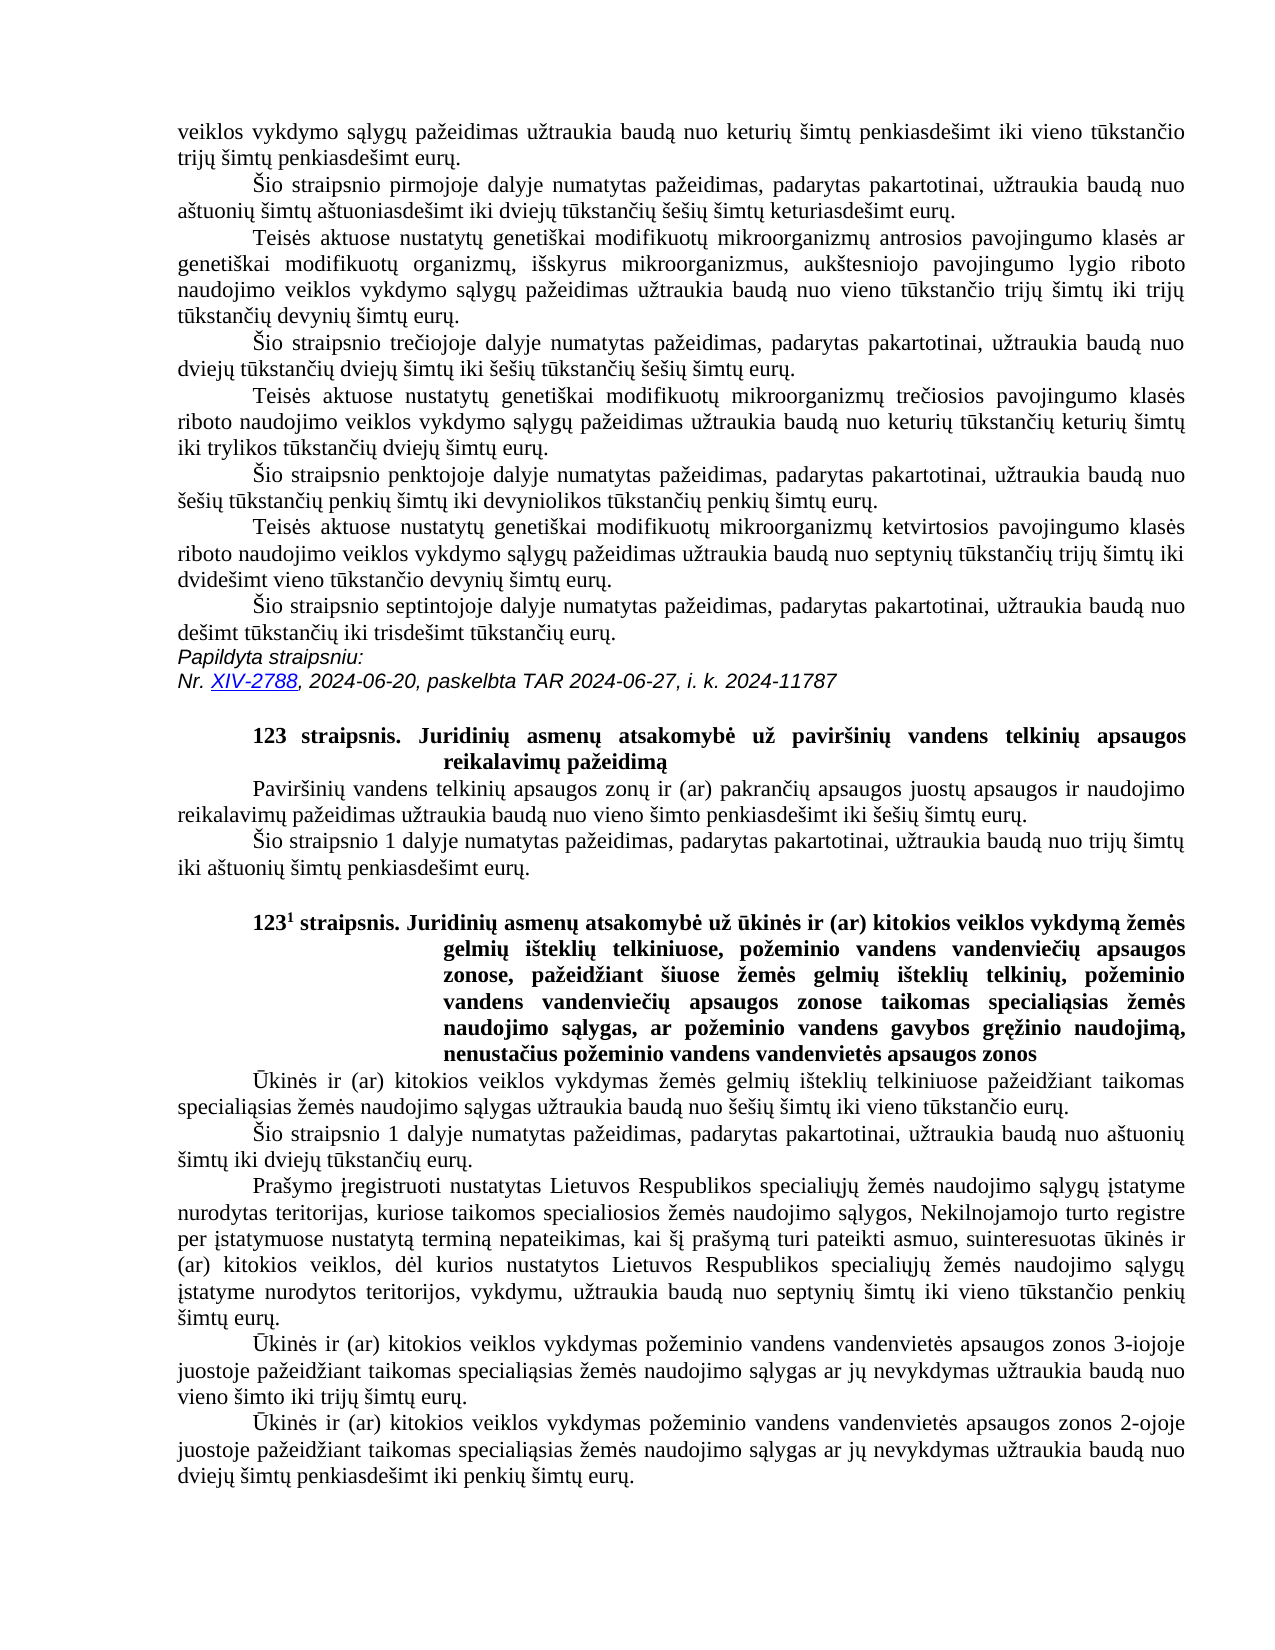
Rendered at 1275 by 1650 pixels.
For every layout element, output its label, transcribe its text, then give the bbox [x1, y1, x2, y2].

text Papildyta straipsniu: [177, 645, 1186, 669]
text Teisės aktuose nustatytų genetiškai modifikuotų mikroorganizmų antrosios pavojingumo klasės ar genetiškai modifikuotų organizmų, išskyrus mikroorganizmus, aukštesniojo pavojingumo lygio riboto naudojimo veiklos vykdymo sąlygų pažeidimas užtraukia baudą nuo vieno tūkstančio trijų šimtų iki trijų tūkstančių devynių šimtų eurų. [177, 223, 1186, 329]
text Teisės aktuose nustatytų genetiškai modifikuotų mikroorganizmų trečiosios pavojingumo klasės riboto naudojimo veiklos vykdymo sąlygų pažeidimas užtraukia baudą nuo keturių tūkstančių keturių šimtų iki trylikos tūkstančių dviejų šimtų eurų. [177, 382, 1186, 461]
text Šio straipsnio septintojoje dalyje numatytas pažeidimas, padarytas pakartotinai, užtraukia baudą nuo dešimt tūkstančių iki trisdešimt tūkstančių eurų. [177, 592, 1186, 645]
text Nr. XIV-2788, 2024-06-20, paskelbta TAR 2024-06-27, i. k. 2024-11787 [177, 669, 1186, 693]
text veiklos vykdymo sąlygų pažeidimas užtraukia baudą nuo keturių šimtų penkiasdešimt iki vieno tūkstančio trijų šimtų penkiasdešimt eurų. [177, 118, 1186, 171]
text Ūkinės ir (ar) kitokios veiklos vykdymas žemės gelmių išteklių telkiniuose pažeidžiant taikomas specialiąsias žemės naudojimo sąlygas užtraukia baudą nuo šešių šimtų iki vieno tūkstančio eurų. [177, 1067, 1186, 1119]
text Paviršinių vandens telkinių apsaugos zonų ir (ar) pakrančių apsaugos juostų apsaugos ir naudojimo reikalavimų pažeidimas užtraukia baudą nuo vieno šimto penkiasdešimt iki šešių šimtų eurų. [177, 774, 1186, 827]
text 1231 straipsnis. Juridinių asmenų atsakomybė už ūkinės ir (ar) kitokios veiklos vykdymą žemės gelmių išteklių telkiniuose, požeminio vandens vandenviečių apsaugos zonose, pažeidžiant šiuose žemės gelmių išteklių telkinių, požeminio vandens vandenviečių apsaugos zonose taikomas specialiąsias žemės naudojimo sąlygas, ar požeminio vandens gavybos gręžinio naudojimą, nenustačius požeminio vandens vandenvietės apsaugos zonos [252, 909, 1186, 1067]
text Ūkinės ir (ar) kitokios veiklos vykdymas požeminio vandens vandenvietės apsaugos zonos 2-ojoje juostoje pažeidžiant taikomas specialiąsias žemės naudojimo sąlygas ar jų nevykdymas užtraukia baudą nuo dviejų šimtų penkiasdešimt iki penkių šimtų eurų. [177, 1409, 1186, 1488]
text Teisės aktuose nustatytų genetiškai modifikuotų mikroorganizmų ketvirtosios pavojingumo klasės riboto naudojimo veiklos vykdymo sąlygų pažeidimas užtraukia baudą nuo septynių tūkstančių trijų šimtų iki dvidešimt vieno tūkstančio devynių šimtų eurų. [177, 513, 1186, 592]
text Prašymo įregistruoti nustatytas Lietuvos Respublikos specialiųjų žemės naudojimo sąlygų įstatyme nurodytas teritorijas, kuriose taikomos specialiosios žemės naudojimo sąlygos, Nekilnojamojo turto registre per įstatymuose nustatytą terminą nepateikimas, kai šį prašymą turi pateikti asmuo, suinteresuotas ūkinės ir (ar) kitokios veiklos, dėl kurios nustatytos Lietuvos Respublikos specialiųjų žemės naudojimo sąlygų įstatyme nurodytos teritorijos, vykdymu, užtraukia baudą nuo septynių šimtų iki vieno tūkstančio penkių šimtų eurų. [177, 1172, 1186, 1330]
text Ūkinės ir (ar) kitokios veiklos vykdymas požeminio vandens vandenvietės apsaugos zonos 3-iojoje juostoje pažeidžiant taikomas specialiąsias žemės naudojimo sąlygas ar jų nevykdymas užtraukia baudą nuo vieno šimto iki trijų šimtų eurų. [177, 1330, 1186, 1409]
text Šio straipsnio pirmojoje dalyje numatytas pažeidimas, padarytas pakartotinai, užtraukia baudą nuo aštuonių šimtų aštuoniasdešimt iki dviejų tūkstančių šešių šimtų keturiasdešimt eurų. [177, 171, 1186, 223]
text Šio straipsnio 1 dalyje numatytas pažeidimas, padarytas pakartotinai, užtraukia baudą nuo aštuonių šimtų iki dviejų tūkstančių eurų. [177, 1119, 1186, 1172]
text Šio straipsnio 1 dalyje numatytas pažeidimas, padarytas pakartotinai, užtraukia baudą nuo trijų šimtų iki aštuonių šimtų penkiasdešimt eurų. [177, 827, 1186, 880]
text Šio straipsnio penktojoje dalyje numatytas pažeidimas, padarytas pakartotinai, užtraukia baudą nuo šešių tūkstančių penkių šimtų iki devyniolikos tūkstančių penkių šimtų eurų. [177, 461, 1186, 513]
text 123 straipsnis. Juridinių asmenų atsakomybė už paviršinių vandens telkinių apsaugos reikalavimų pažeidimą [252, 722, 1186, 774]
text Šio straipsnio trečiojoje dalyje numatytas pažeidimas, padarytas pakartotinai, užtraukia baudą nuo dviejų tūkstančių dviejų šimtų iki šešių tūkstančių šešių šimtų eurų. [177, 329, 1186, 382]
